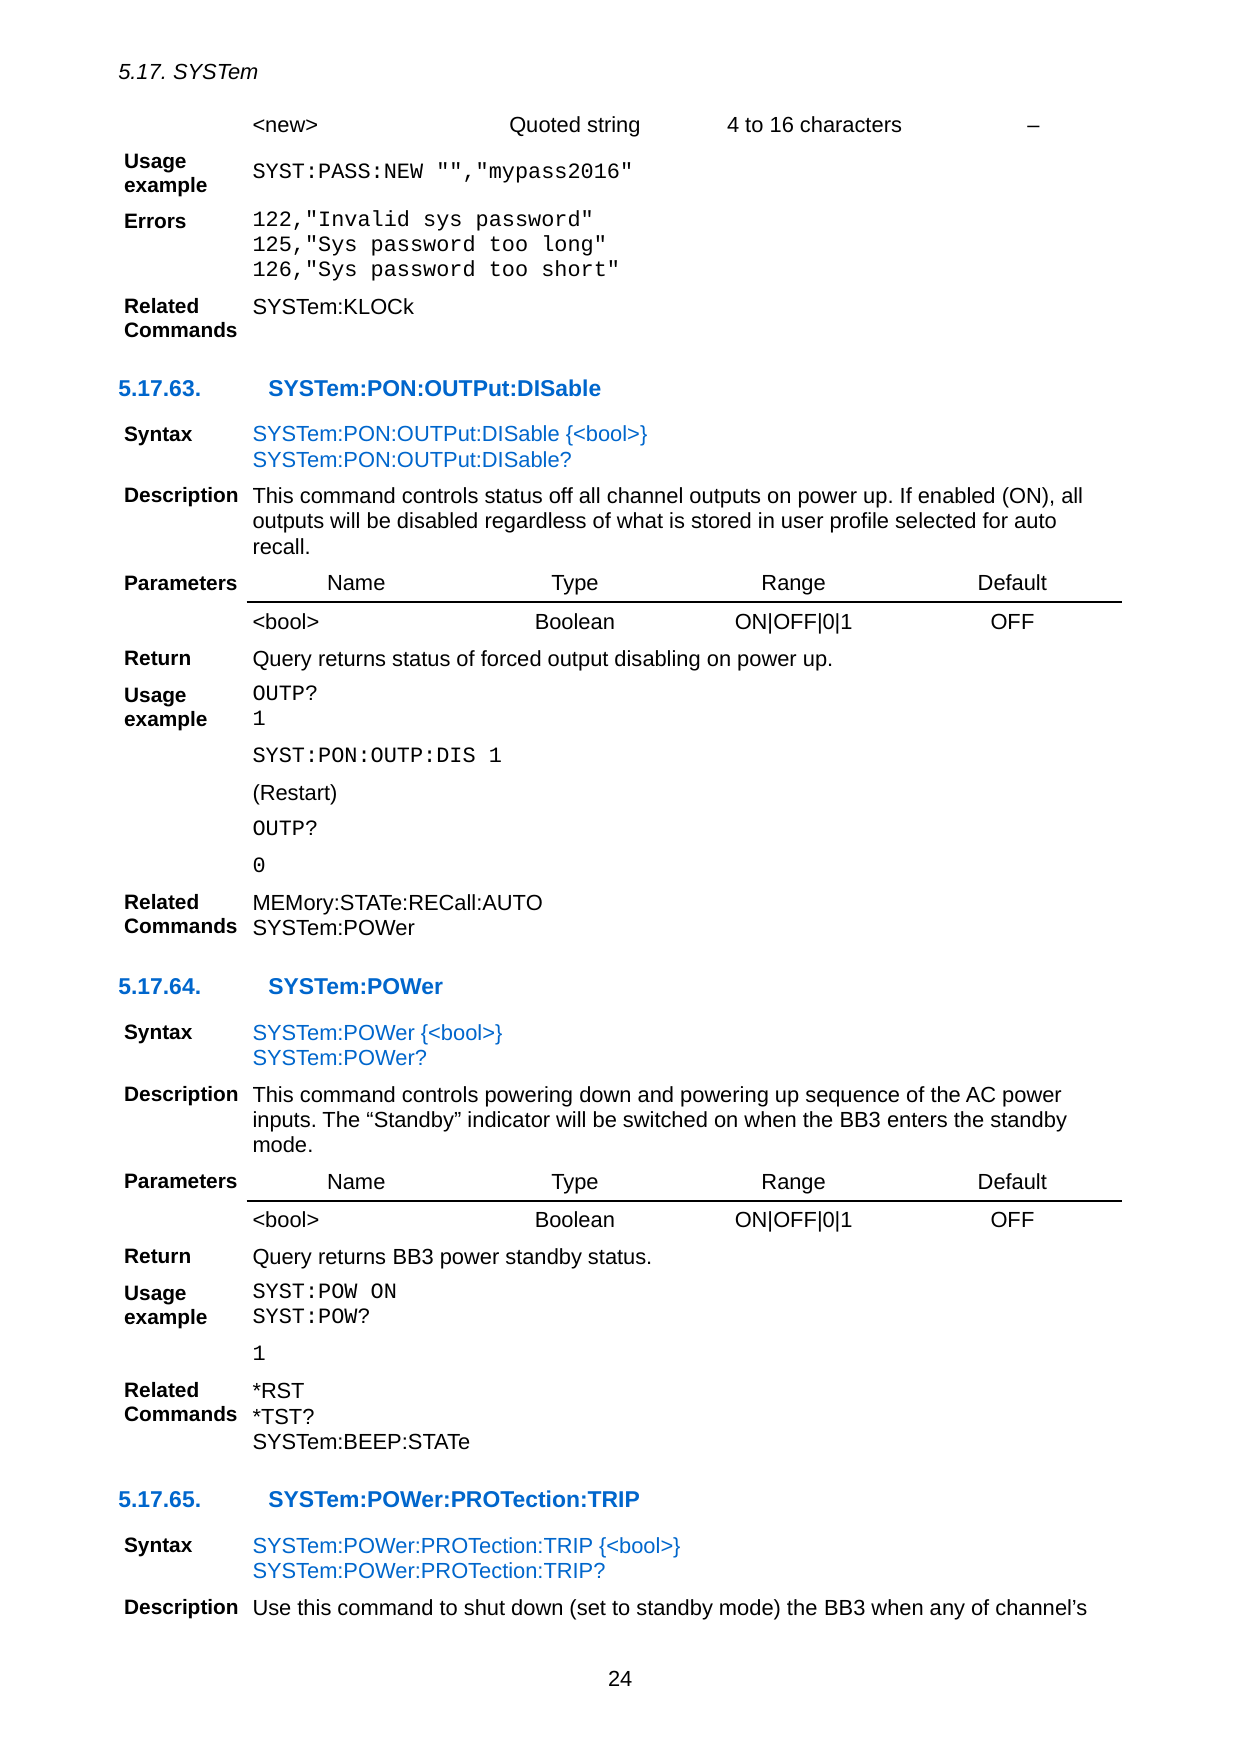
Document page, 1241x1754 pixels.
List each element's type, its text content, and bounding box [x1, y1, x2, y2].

table_cell Return [118, 640, 247, 677]
table_cell <bool> [247, 603, 465, 640]
table_cell 4 to 16 characters [684, 106, 944, 143]
table_cell Parameters [118, 565, 247, 640]
table_cell This command controls status off all channel outputs on power up. If enabled (ON), all outputs will be disabled regardless of what is stored in user profile selected for auto recall. [247, 478, 1122, 564]
table_cell Query returns BB3 power standby status. [247, 1238, 1122, 1275]
table_cell OFF [903, 603, 1122, 640]
table_cell Type [465, 565, 684, 601]
table_header SYSTem:POWer {<bool>} SYSTem:POWer? [247, 1014, 1122, 1076]
table_cell Boolean [465, 603, 684, 640]
table_header Syntax [118, 1014, 247, 1076]
table_cell ON|OFF|0|1 [684, 1202, 903, 1238]
table_cell SYST:POW ON SYST:POW? 1 [247, 1275, 1122, 1373]
table_cell Range [684, 565, 903, 601]
subtitle SYSTem:POWer [118, 973, 1122, 999]
table_header SYSTem:PON:OUTPut:DISable {<bool>} SYSTem:PON:OUTPut:DISable? [247, 416, 1122, 477]
table_cell Name [247, 1163, 465, 1199]
table_cell Name [247, 565, 465, 601]
table_cell Use this command to shut down (set to standby mode) the BB3 when any of channel’s [247, 1589, 1122, 1626]
table_cell 122,"Invalid sys password" 125,"Sys password too long" 126,"Sys password too short" [247, 203, 1122, 288]
table_cell Type [465, 1163, 684, 1199]
table_cell Description [118, 1076, 247, 1163]
table_cell OFF [903, 1202, 1122, 1238]
table_cell This command controls powering down and powering up sequence of the AC power inputs. The “Standby” indicator will be switched on when the BB3 enters the standby mode. [247, 1076, 1122, 1163]
table_header Syntax [118, 1528, 247, 1589]
table_cell Description [118, 478, 247, 564]
table_cell SYST:PASS:NEW "","mypass2016" [247, 143, 1122, 203]
table_cell Related Commands [118, 1373, 247, 1460]
table_cell Parameters [118, 1163, 247, 1238]
table_header Syntax [118, 416, 247, 477]
table_cell Default [903, 565, 1122, 601]
table_cell Quoted string [465, 106, 684, 143]
table_cell Query returns status of forced output disabling on power up. [247, 640, 1122, 677]
table_cell – [945, 106, 1122, 143]
table_cell SYSTem:KLOCk [247, 289, 1122, 348]
table_cell Usage example [118, 677, 247, 884]
subtitle SYSTem:PON:OUTPut:DISable [118, 374, 1122, 401]
table_cell MEMory:STATe:RECall:AUTO SYSTem:POWer [247, 884, 1122, 946]
table_cell [118, 106, 247, 143]
table_cell Range [684, 1163, 903, 1199]
table_cell Description [118, 1589, 247, 1626]
table_cell Boolean [465, 1202, 684, 1238]
table_cell *RST *TST? SYSTem:BEEP:STATe [247, 1373, 1122, 1460]
table_cell Default [903, 1163, 1122, 1199]
table_header SYSTem:POWer:PROTection:TRIP {<bool>} SYSTem:POWer:PROTection:TRIP? [247, 1528, 1122, 1589]
table_cell Related Commands [118, 289, 247, 348]
table_cell Usage example [118, 143, 247, 203]
table_cell Related Commands [118, 884, 247, 946]
table_cell Usage example [118, 1275, 247, 1373]
table_cell <bool> [247, 1202, 465, 1238]
table_cell OUTP? 1 SYST:PON:OUTP:DIS 1 (Restart) OUTP? 0 [247, 677, 1122, 884]
subtitle SYSTem:POWer:PROTection:TRIP [118, 1486, 1122, 1513]
table_cell ON|OFF|0|1 [684, 603, 903, 640]
table_cell <new> [247, 106, 465, 143]
table_cell Return [118, 1238, 247, 1275]
table_cell Errors [118, 203, 247, 288]
